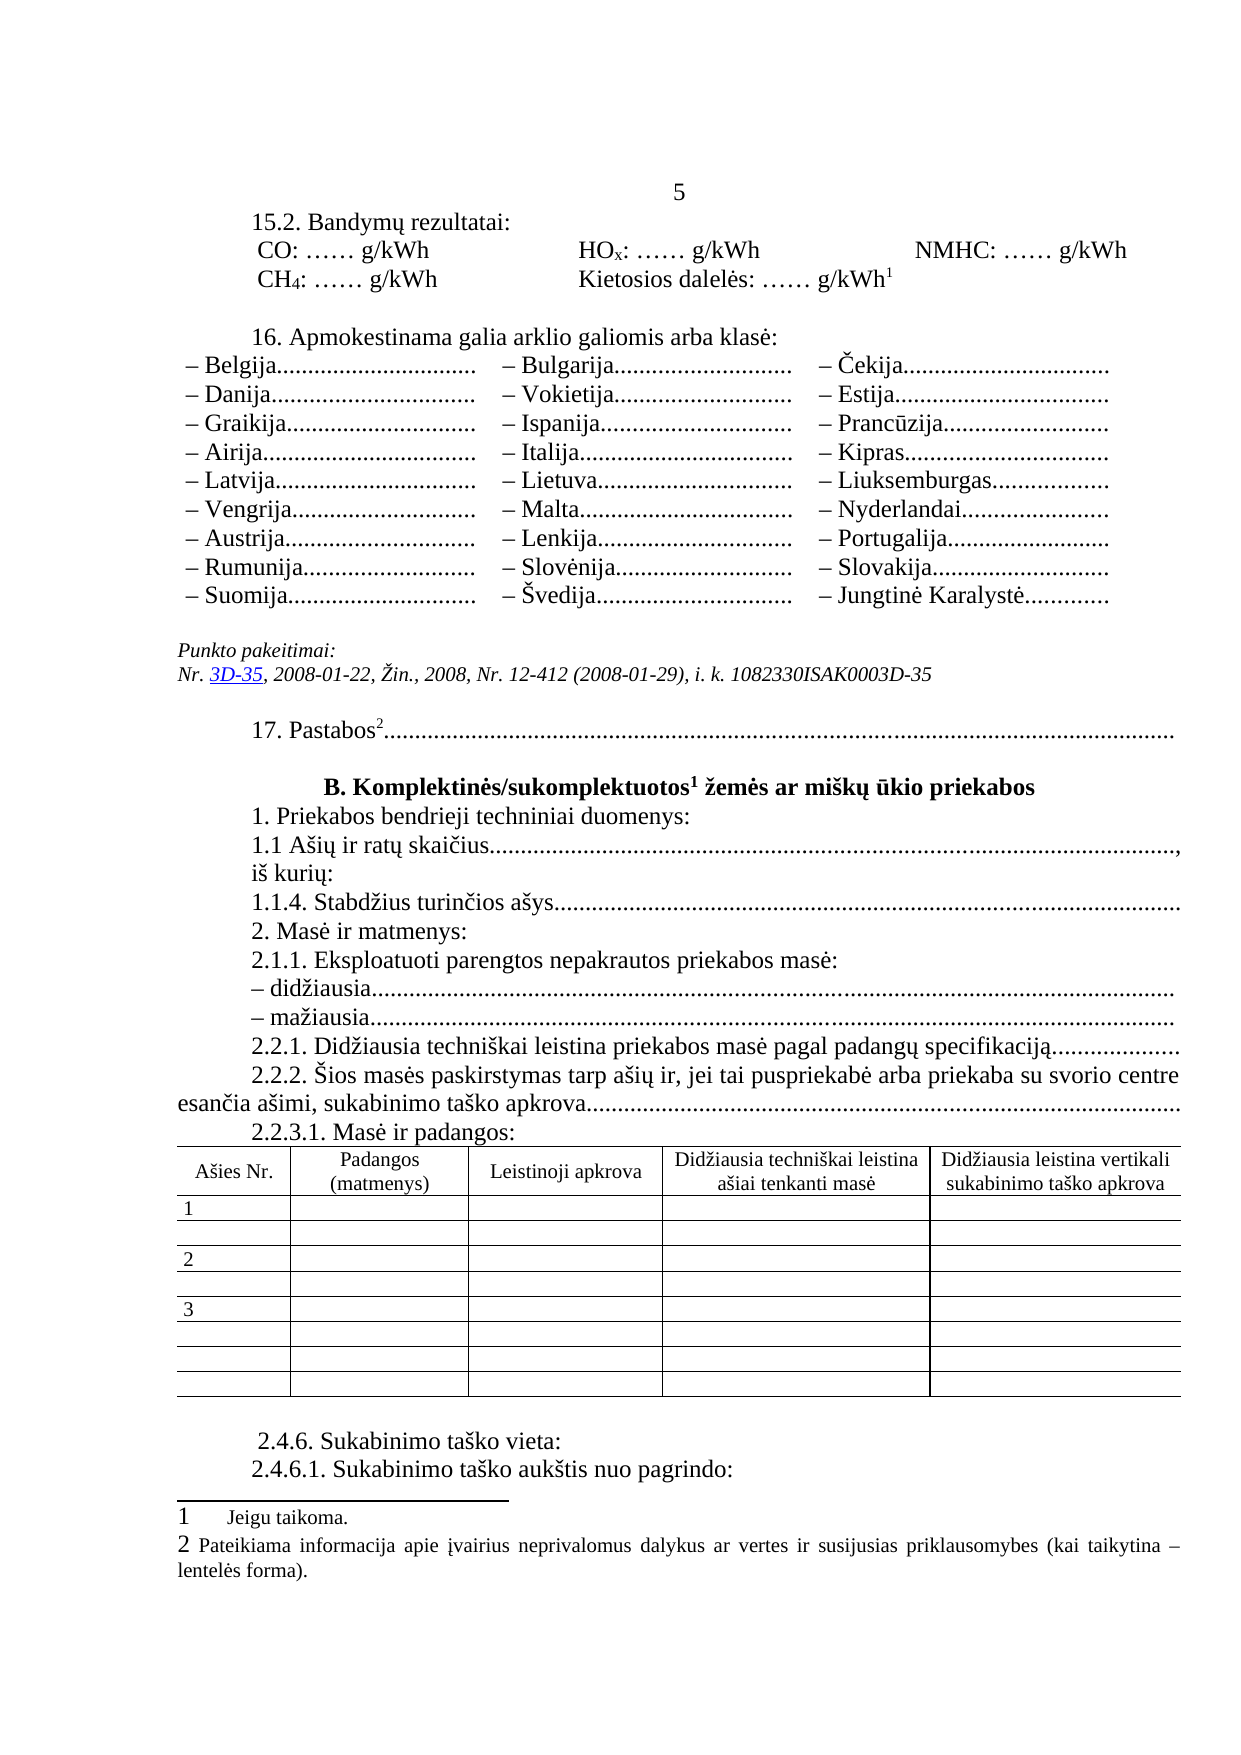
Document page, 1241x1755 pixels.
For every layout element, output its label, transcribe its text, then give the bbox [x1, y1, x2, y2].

table_header Didžiausia leistina vertikali sukabinimo taško apkrova [931, 1147, 1181, 1195]
table_cell – Lenkija [498, 523, 815, 552]
table_cell [931, 1221, 1181, 1245]
table_cell [931, 1246, 1181, 1271]
table_cell – Estija [815, 379, 1131, 408]
table_cell [931, 1196, 1181, 1220]
table_cell – Slovėnija [498, 552, 815, 580]
table_cell [663, 1221, 929, 1245]
table_cell [291, 1221, 468, 1245]
table_cell [291, 1196, 468, 1220]
text Punkto pakeitimai: [177, 638, 1181, 662]
text 1.1.4. Stabdžius turinčios ašys ........................ [177, 887, 1181, 916]
table_header – Bulgarija [498, 350, 815, 379]
table_cell [663, 1347, 929, 1371]
text 1.1 Ašių ir ratų skaičius ................................., [177, 830, 1181, 858]
table_cell – Prancūzija [815, 408, 1131, 437]
table_cell [931, 1297, 1181, 1321]
table_cell 1 [177, 1196, 290, 1220]
table_header Ašies Nr. [177, 1147, 290, 1195]
table_cell [469, 1272, 662, 1296]
table_cell – Vengrija [181, 494, 498, 523]
table_cell – Kipras [815, 437, 1131, 465]
table_cell [663, 1272, 929, 1296]
table_header – Čekija [815, 350, 1131, 379]
table_cell [469, 1347, 662, 1371]
table_cell – Jungtinė Karalystė [815, 580, 1131, 609]
table_cell – Latvija [181, 465, 498, 494]
table_cell [469, 1372, 662, 1396]
table_cell [931, 1272, 1181, 1296]
text Pateikiama informacija apie įvairius neprivalomus dalykus ar vertes ir susijusias priklausomybes (kai taikytina – lentelės forma). [177, 1529, 1181, 1582]
table_header CO: …… g/kWh [177, 235, 572, 264]
table_cell [469, 1221, 662, 1245]
table_cell [291, 1372, 468, 1396]
text iš kurių: [177, 858, 1181, 887]
table_cell [469, 1322, 662, 1346]
table_cell – Ispanija [498, 408, 815, 437]
table_cell [909, 264, 1181, 293]
table_cell – Slovakija [815, 552, 1131, 580]
table_cell [663, 1322, 929, 1346]
table_cell Kietosios dalelės: …… g/kWh [572, 264, 908, 293]
table_cell – Lietuva [498, 465, 815, 494]
text 2. Masė ir matmenys: [177, 916, 1181, 945]
text – didžiausia ..................................................... [177, 973, 1181, 1002]
table_cell CH4: …… g/kWh [177, 264, 572, 293]
text B. Komplektinės/sukomplektuotos1 žemės ar miškų ūkio priekabos [177, 772, 1181, 801]
table_cell [469, 1196, 662, 1220]
text Nr. 3D-35, 2008-01-22, Žin., 2008, Nr. 12-412 (2008-01-29), i. k. 1082330ISAK0003D-35 [177, 662, 1181, 686]
table_cell – Vokietija [498, 379, 815, 408]
text 1. Priekabos bendrieji techniniai duomenys: [177, 801, 1181, 830]
text 2.1.1. Eksploatuoti parengtos nepakrautos priekabos masė: [177, 945, 1181, 973]
table_header HOx: …… g/kWh [572, 235, 908, 264]
table_cell [663, 1372, 929, 1396]
table_cell [469, 1297, 662, 1321]
table_cell [663, 1246, 929, 1271]
table_cell [931, 1372, 1181, 1396]
table_cell [469, 1246, 662, 1271]
table_cell [291, 1246, 468, 1271]
table_cell [663, 1196, 929, 1220]
table_header Padangos (matmenys) [291, 1147, 468, 1195]
table_cell [663, 1297, 929, 1321]
table_cell 3 [177, 1297, 290, 1321]
table_header Didžiausia techniškai leistina ašiai tenkanti masė [663, 1147, 929, 1195]
text 17. Pastabos ............................................. [177, 715, 1181, 743]
table_cell [177, 1347, 290, 1371]
table_cell – Liuksemburgas [815, 465, 1131, 494]
table_cell – Nyderlandai [815, 494, 1131, 523]
text 2.2.1. Didžiausia techniškai leistina priekabos masė pagal padangų specifikaciją [177, 1031, 1181, 1060]
table_cell [177, 1322, 290, 1346]
table_cell [177, 1272, 290, 1296]
text 2.2.3.1. Masė ir padangos: [177, 1117, 1181, 1146]
table_cell – Portugalija [815, 523, 1131, 552]
text – mažiausia ....................................................... [177, 1002, 1181, 1031]
table_header NMHC: …… g/kWh [909, 235, 1181, 264]
table_cell [931, 1322, 1181, 1346]
table_cell – Graikija [181, 408, 498, 437]
table_header – Belgija [181, 350, 498, 379]
table_cell – Malta [498, 494, 815, 523]
table_cell – Austrija [181, 523, 498, 552]
table_header Leistinoji apkrova [469, 1147, 662, 1195]
table_cell [177, 1221, 290, 1245]
table_cell [291, 1272, 468, 1296]
table_cell [291, 1347, 468, 1371]
table_cell – Suomija [181, 580, 498, 609]
text 2.4.6. Sukabinimo taško vieta: [177, 1426, 1181, 1454]
text 16. Apmokestinama galia arklio galiomis arba klasė: [177, 322, 1181, 350]
table_cell – Švedija [498, 580, 815, 609]
text 2.2.2. Šios masės paskirstymas tarp ašių ir, jei tai puspriekabė arba priekaba su svorio centre esančia ašimi, sukabinimo taško apkrova ................................ [177, 1060, 1181, 1117]
table_cell – Danija [181, 379, 498, 408]
text 2.4.6.1. Sukabinimo taško aukštis nuo pagrindo: [177, 1454, 1181, 1483]
table_cell [931, 1347, 1181, 1371]
table_cell – Italija [498, 437, 815, 465]
table_cell [291, 1297, 468, 1321]
text 15.2. Bandymų rezultatai: [177, 207, 1181, 235]
table_cell 2 [177, 1246, 290, 1271]
table_cell [291, 1322, 468, 1346]
table_cell – Rumunija [181, 552, 498, 580]
table_cell – Airija [181, 437, 498, 465]
table_cell [177, 1372, 290, 1396]
